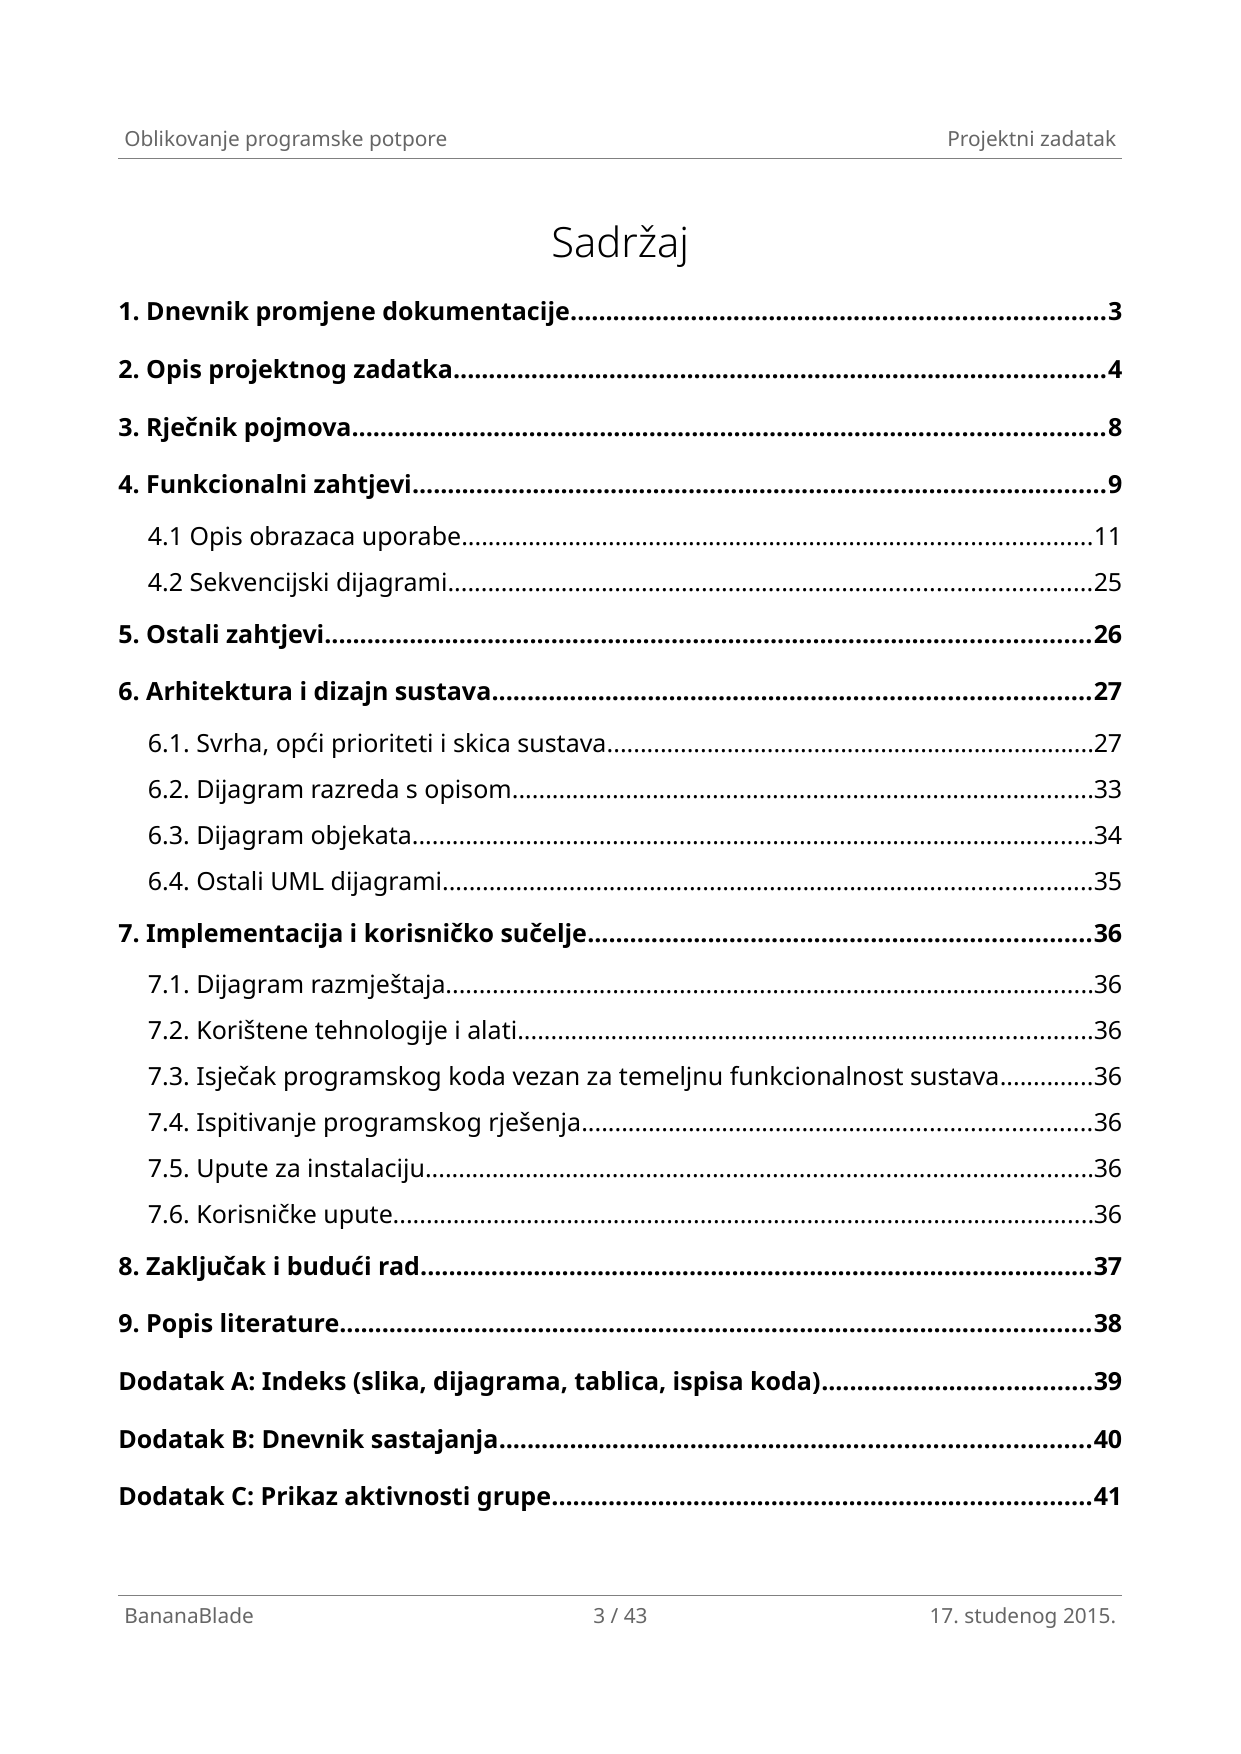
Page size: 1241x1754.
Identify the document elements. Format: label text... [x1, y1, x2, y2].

text 1. Dnevnik promjene dokumentacije 3 [118, 294, 1122, 328]
text 4.1 Opis obrazaca uporabe 11 [148, 519, 1122, 553]
text 6.2. Dijagram razreda s opisom 33 [148, 772, 1122, 806]
text 7.3. Isječak programskog koda vezan za temeljnu funkcionalnost sustava 36 [148, 1059, 1122, 1093]
text 6.4. Ostali UML dijagrami 35 [148, 863, 1122, 898]
text 3. Rječnik pojmova 8 [118, 409, 1122, 443]
text Dodatak C: Prikaz aktivnosti grupe 41 [118, 1479, 1122, 1513]
text 6. Arhitektura i dizajn sustava 27 [118, 674, 1122, 708]
text 5. Ostali zahtjevi 26 [118, 616, 1122, 650]
text 7. Implementacija i korisničko sučelje 36 [118, 915, 1122, 949]
text 7.2. Korištene tehnologije i alati 36 [148, 1013, 1122, 1047]
text 7.4. Ispitivanje programskog rješenja 36 [148, 1105, 1122, 1139]
text 6.3. Dijagram objekata 34 [148, 818, 1122, 852]
subtitle Sadržaj [118, 213, 1122, 270]
text 7.1. Dijagram razmještaja 36 [148, 967, 1122, 1001]
text 2. Opis projektnog zadatka 4 [118, 352, 1122, 386]
text 7.6. Korisničke upute 36 [148, 1197, 1122, 1231]
text 9. Popis literature 38 [118, 1306, 1122, 1340]
text 6.1. Svrha, opći prioriteti i skica sustava 27 [148, 726, 1122, 760]
text Dodatak A: Indeks (slika, dijagrama, tablica, ispisa koda) 39 [118, 1364, 1122, 1398]
text 8. Zaključak i budući rad 37 [118, 1248, 1122, 1283]
text 4.2 Sekvencijski dijagrami 25 [148, 564, 1122, 599]
text Dodatak B: Dnevnik sastajanja 40 [118, 1421, 1122, 1455]
text 7.5. Upute za instalaciju 36 [148, 1151, 1122, 1185]
text 4. Funkcionalni zahtjevi 9 [118, 467, 1122, 501]
